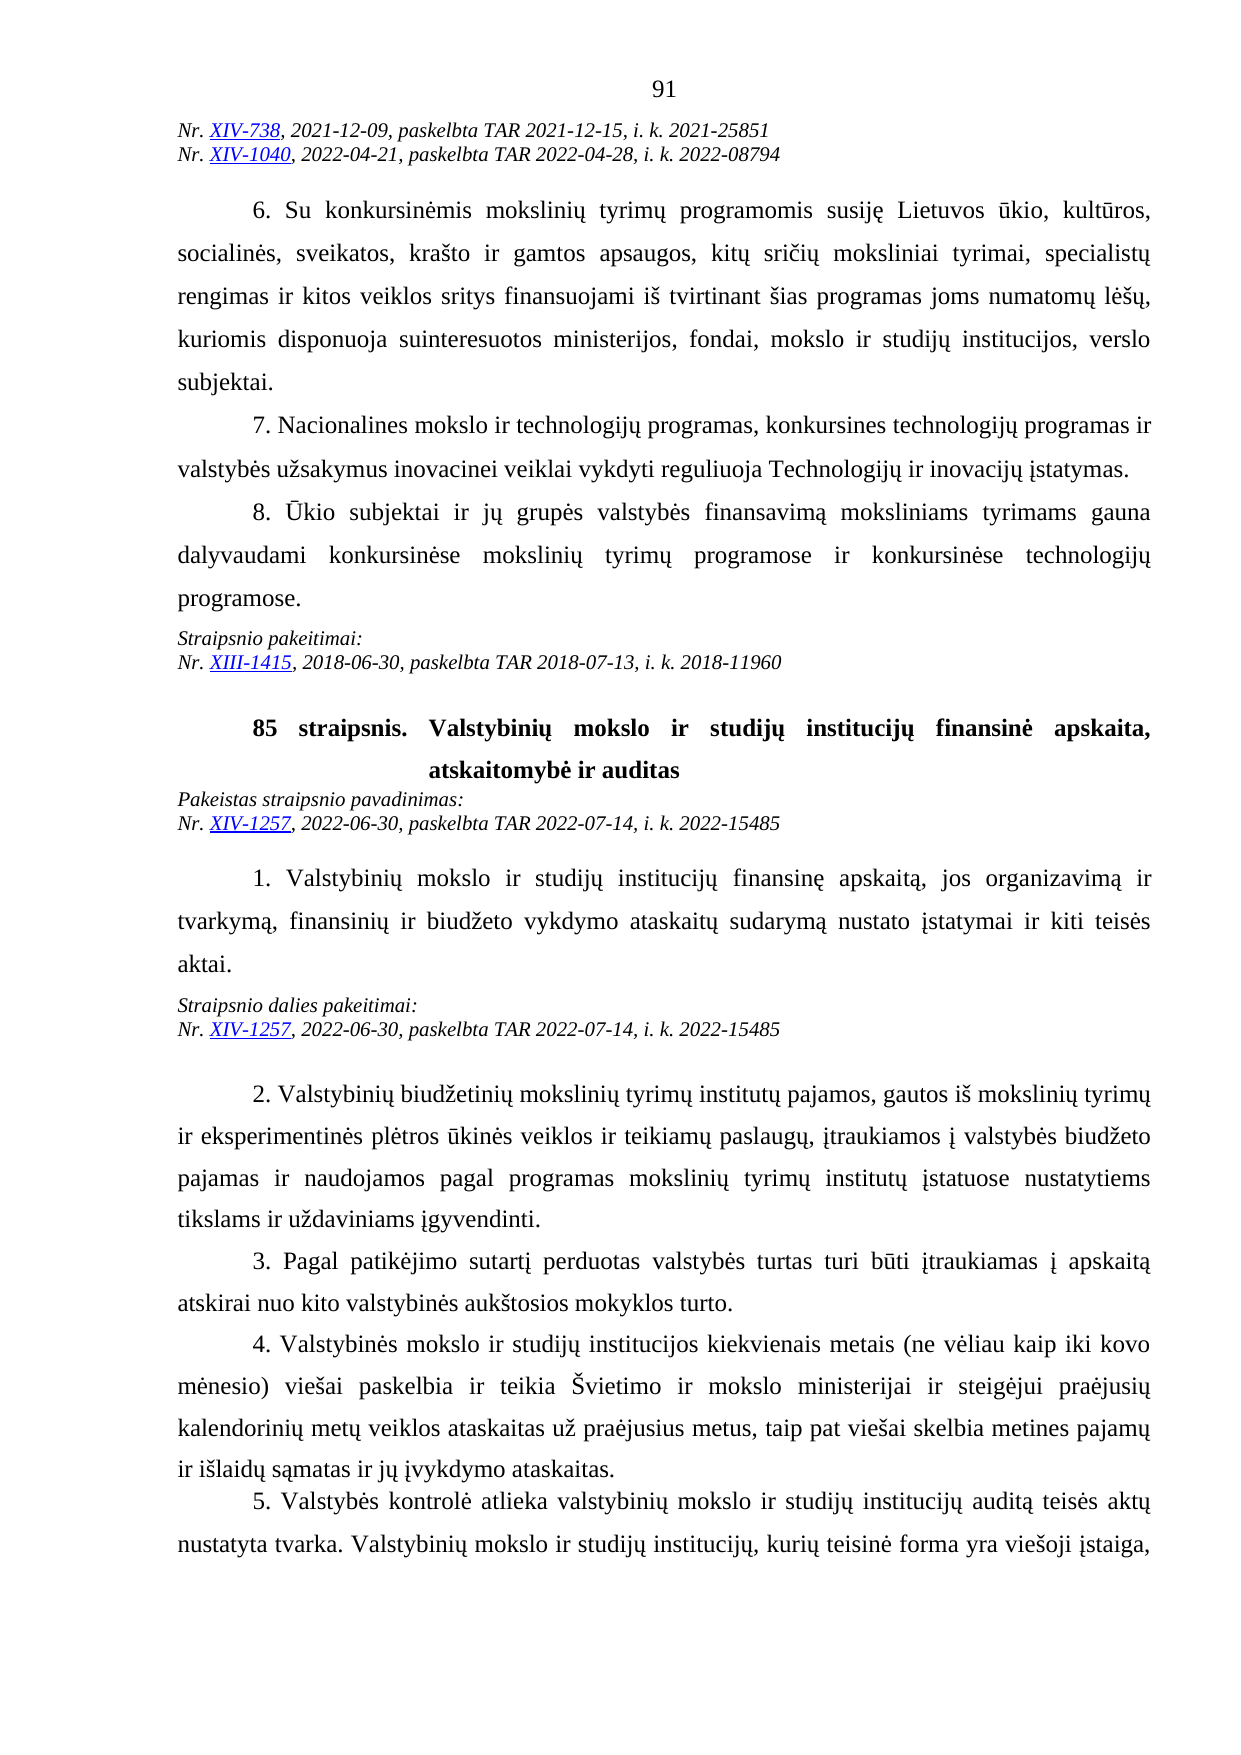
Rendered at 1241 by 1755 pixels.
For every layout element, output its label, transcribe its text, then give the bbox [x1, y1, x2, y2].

text 7. Nacionalines mokslo ir technologijų programas, konkursines technologijų programas ir valstybės užsakymus inovacinei veiklai vykdyti reguliuoja Technologijų ir inovacijų įstatymas. [177, 411, 1152, 482]
text 3. Pagal patikėjimo sutartį perduotas valstybės turtas turi būti įtraukiamas į apskaitą atskirai nuo kito valstybinės aukštosios mokyklos turto. [177, 1236, 1152, 1319]
text Pakeistas straipsnio pavadinimas: [177, 786, 1152, 811]
text Nr. XIII-1415, 2018-06-30, paskelbta TAR 2018-07-13, i. k. 2018-11960 [177, 650, 1152, 674]
text 6. Su konkursinėmis mokslinių tyrimų programomis susiję Lietuvos ūkio, kultūros, socialinės, sveikatos, krašto ir gamtos apsaugos, kitų sričių moksliniai tyrimai, specialistų rengimas ir kitos veiklos sritys finansuojami iš tvirtinant šias programas joms numatomų lėšų, kuriomis disponuoja suinteresuotos ministerijos, fondai, mokslo ir studijų institucijos, verslo subjektai. [177, 195, 1152, 396]
text Straipsnio dalies pakeitimai: [177, 993, 1152, 1017]
text 1. Valstybinių mokslo ir studijų institucijų finansinę apskaitą, jos organizavimą ir tvarkymą, finansinių ir biudžeto vykdymo ataskaitų sudarymą nustato įstatymai ir kiti teisės aktai. [177, 863, 1152, 978]
text 4. Valstybinės mokslo ir studijų institucijos kiekvienais metais (ne vėliau kaip iki kovo mėnesio) viešai paskelbia ir teikia Švietimo ir mokslo ministerijai ir steigėjui praėjusių kalendorinių metų veiklos ataskaitas už praėjusius metus, taip pat viešai skelbia metines pajamų ir išlaidų sąmatas ir jų įvykdymo ataskaitas. [177, 1319, 1152, 1486]
text 8. Ūkio subjektai ir jų grupės valstybės finansavimą moksliniams tyrimams gauna dalyvaudami konkursinėse mokslinių tyrimų programose ir konkursinėse technologijų programose. [177, 497, 1152, 612]
text Straipsnio pakeitimai: [177, 626, 1152, 650]
text Nr. XIV-1040, 2022-04-21, paskelbta TAR 2022-04-28, i. k. 2022-08794 [177, 142, 1152, 166]
text Nr. XIV-1257, 2022-06-30, paskelbta TAR 2022-07-14, i. k. 2022-15485 [177, 1017, 1152, 1041]
text 2. Valstybinių biudžetinių mokslinių tyrimų institutų pajamos, gautos iš mokslinių tyrimų ir eksperimentinės plėtros ūkinės veiklos ir teikiamų paslaugų, įtraukiamos į valstybės biudžeto pajamas ir naudojamos pagal programas mokslinių tyrimų institutų įstatuose nustatytiems tikslams ir uždaviniams įgyvendinti. [177, 1069, 1152, 1236]
text 5. Valstybės kontrolė atlieka valstybinių mokslo ir studijų institucijų auditą teisės aktų nustatyta tvarka. Valstybinių mokslo ir studijų institucijų, kurių teisinė forma yra viešoji įstaiga, [177, 1486, 1152, 1558]
text 85 straipsnis. Valstybinių mokslo ir studijų institucijų finansinė apskaita, atskaitomybė ir auditas [252, 703, 1152, 786]
text Nr. XIV-738, 2021-12-09, paskelbta TAR 2021-12-15, i. k. 2021-25851 [177, 118, 1152, 142]
text Nr. XIV-1257, 2022-06-30, paskelbta TAR 2022-07-14, i. k. 2022-15485 [177, 811, 1152, 834]
